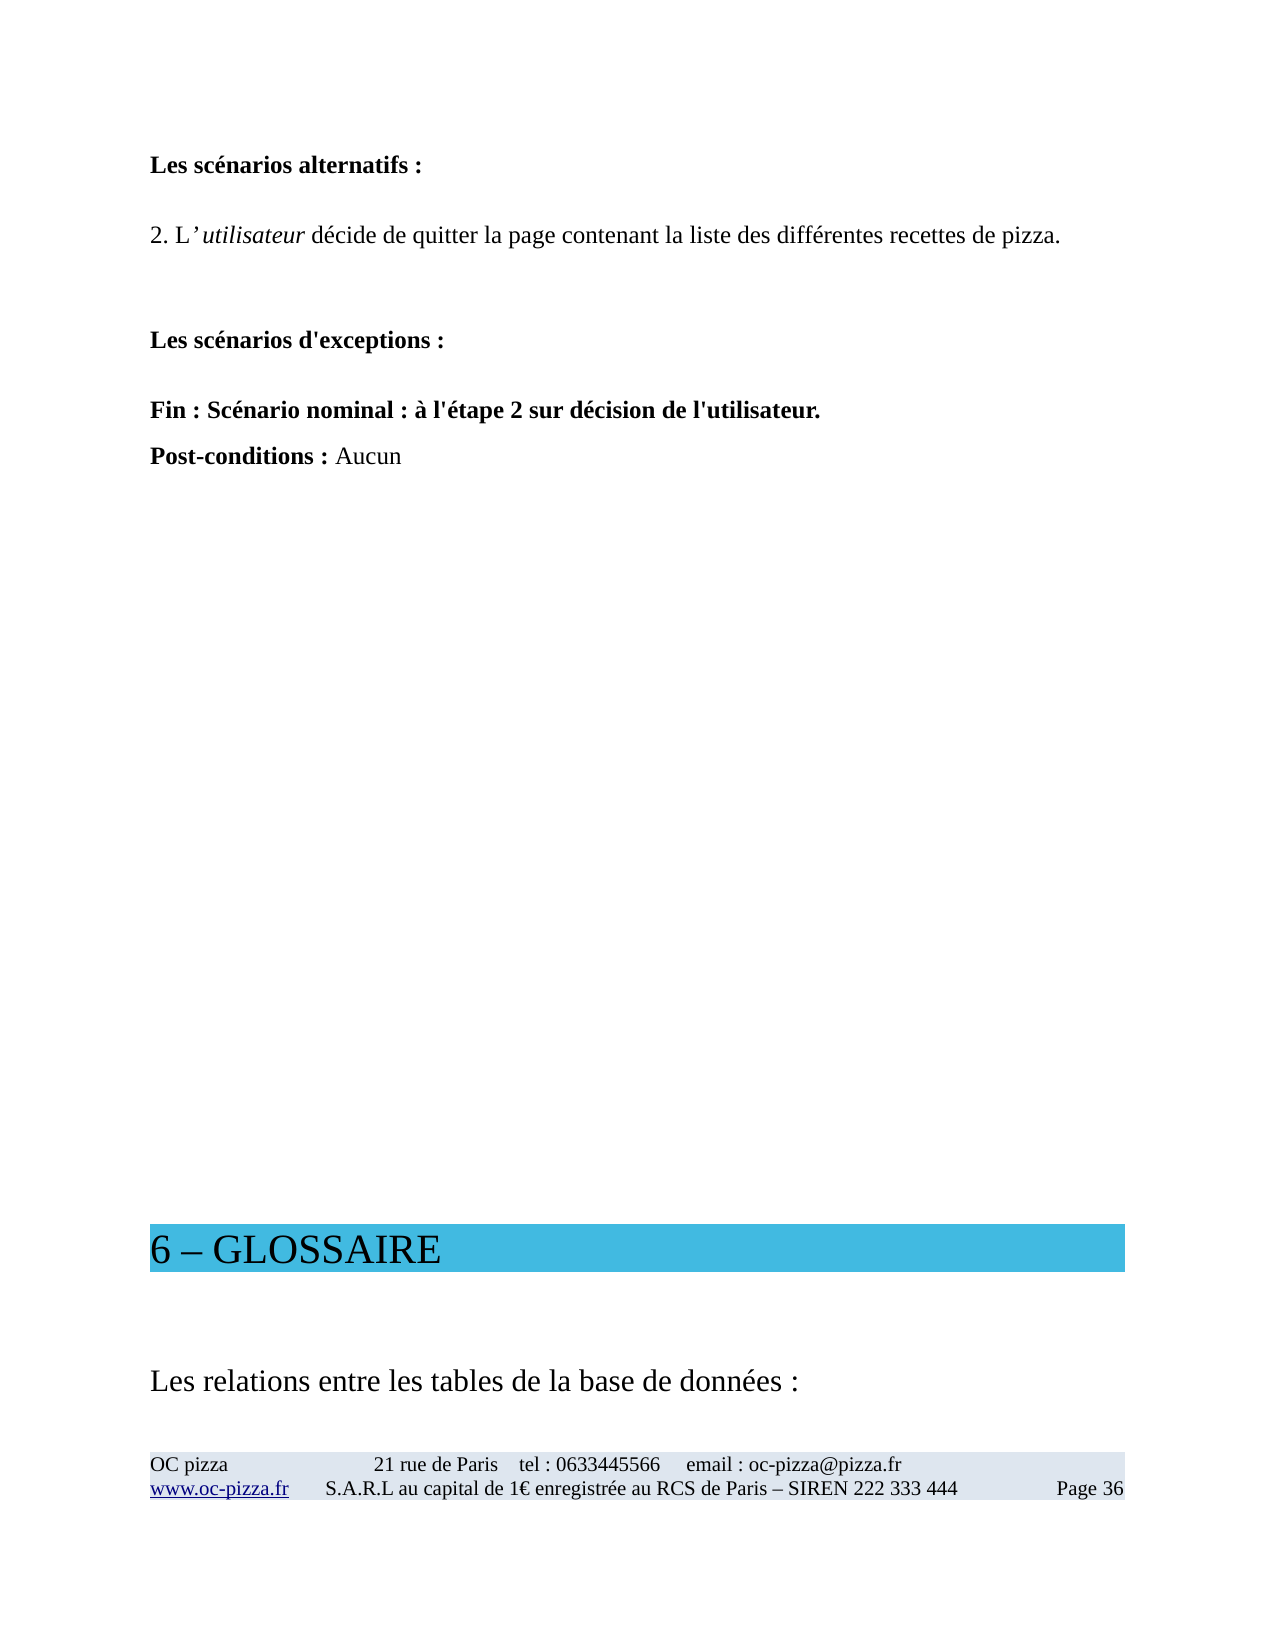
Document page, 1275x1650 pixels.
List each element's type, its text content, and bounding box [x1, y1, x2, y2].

text 6 – GLOSSAIRE [150, 1224, 1125, 1272]
text Les scénarios alternatifs : [150, 150, 1125, 179]
text Fin : Scénario nominal : à l'étape 2 sur décision de l'utilisateur. [150, 395, 1125, 423]
text 2. L’ utilisateur décide de quitter la page contenant la liste des différentes recettes de pizza. [150, 220, 1125, 249]
text Les relations entre les tables de la base de données : [150, 1363, 1125, 1398]
text Post-conditions : Aucun [150, 441, 1125, 470]
text Les scénarios d'exceptions : [150, 325, 1125, 353]
